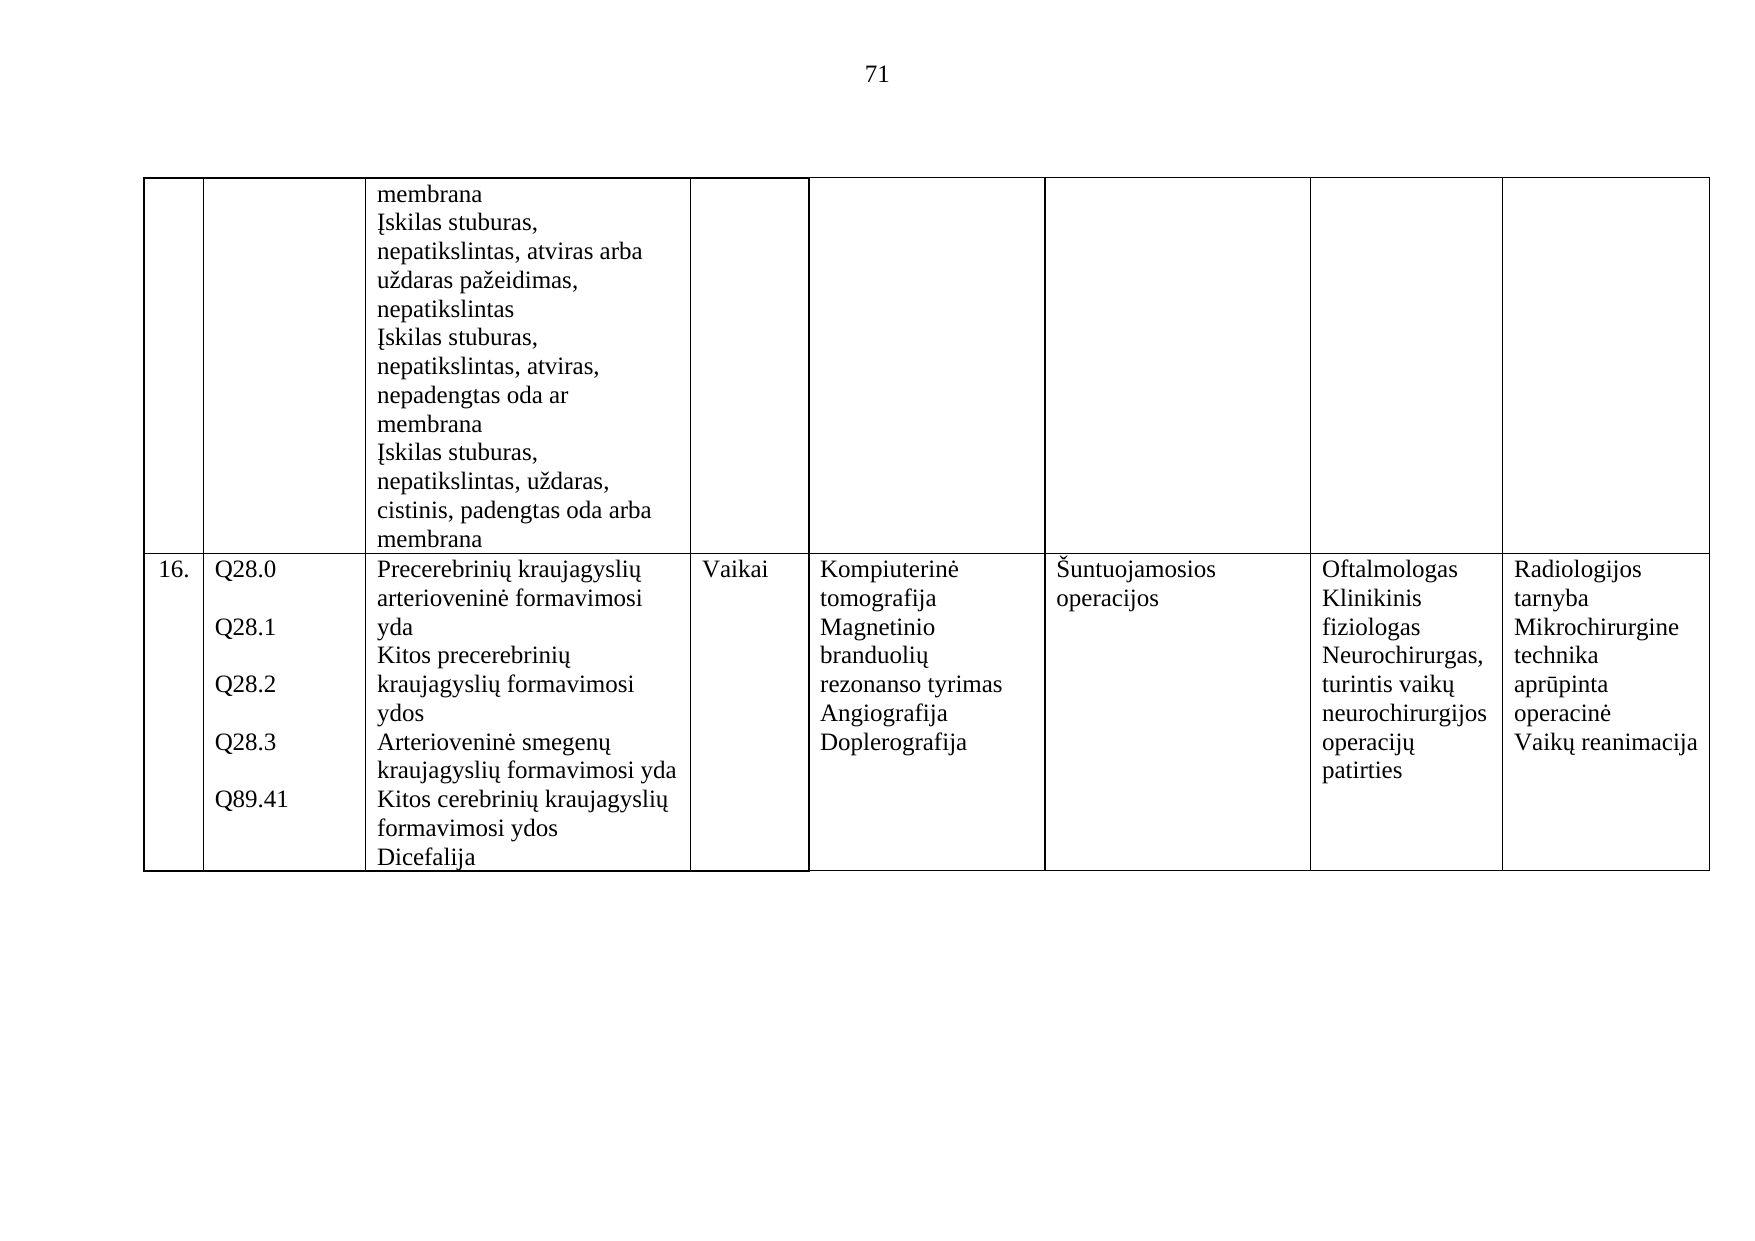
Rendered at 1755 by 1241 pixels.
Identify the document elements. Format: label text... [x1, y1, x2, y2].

table_cell [1503, 178, 1709, 552]
table_cell Precerebrinių kraujagyslių arterioveninė formavimosi yda Kitos precerebrinių kraujagyslių formavimosi ydos Arterioveninė smegenų kraujagyslių formavimosi yda Kitos cerebrinių kraujagyslių formavimosi ydos Dicefalija [366, 554, 690, 870]
table_cell 16. [145, 554, 203, 870]
table_cell [1311, 178, 1502, 552]
table_cell Q28.0 Q28.1 Q28.2 Q28.3 Q89.41 [204, 554, 365, 870]
table_cell membrana Įskilas stuburas, nepatikslintas, atviras arba uždaras pažeidimas, nepatikslintas Įskilas stuburas, nepatikslintas, atviras, nepadengtas oda ar membrana Įskilas stuburas, nepatikslintas, uždaras, cistinis, padengtas oda arba membrana [366, 179, 690, 552]
table_cell Šuntuojamosios operacijos [1046, 554, 1310, 870]
table_cell [204, 179, 365, 552]
table_cell [145, 179, 203, 552]
table_cell Vaikai [691, 554, 808, 870]
table_cell [691, 179, 808, 552]
table_cell Oftalmologas Klinikinis fiziologas Neurochirurgas, turintis vaikų neurochirurgijos operacijų patirties [1311, 554, 1502, 870]
table_cell [1046, 178, 1310, 552]
table_cell [810, 178, 1044, 552]
table_cell Radiologijos tarnyba Mikrochirurgine technika aprūpinta operacinė Vaikų reanimacija [1503, 554, 1709, 870]
table_cell Kompiuterinė tomografija Magnetinio branduolių rezonanso tyrimas Angiografija Doplerografija [810, 554, 1044, 870]
